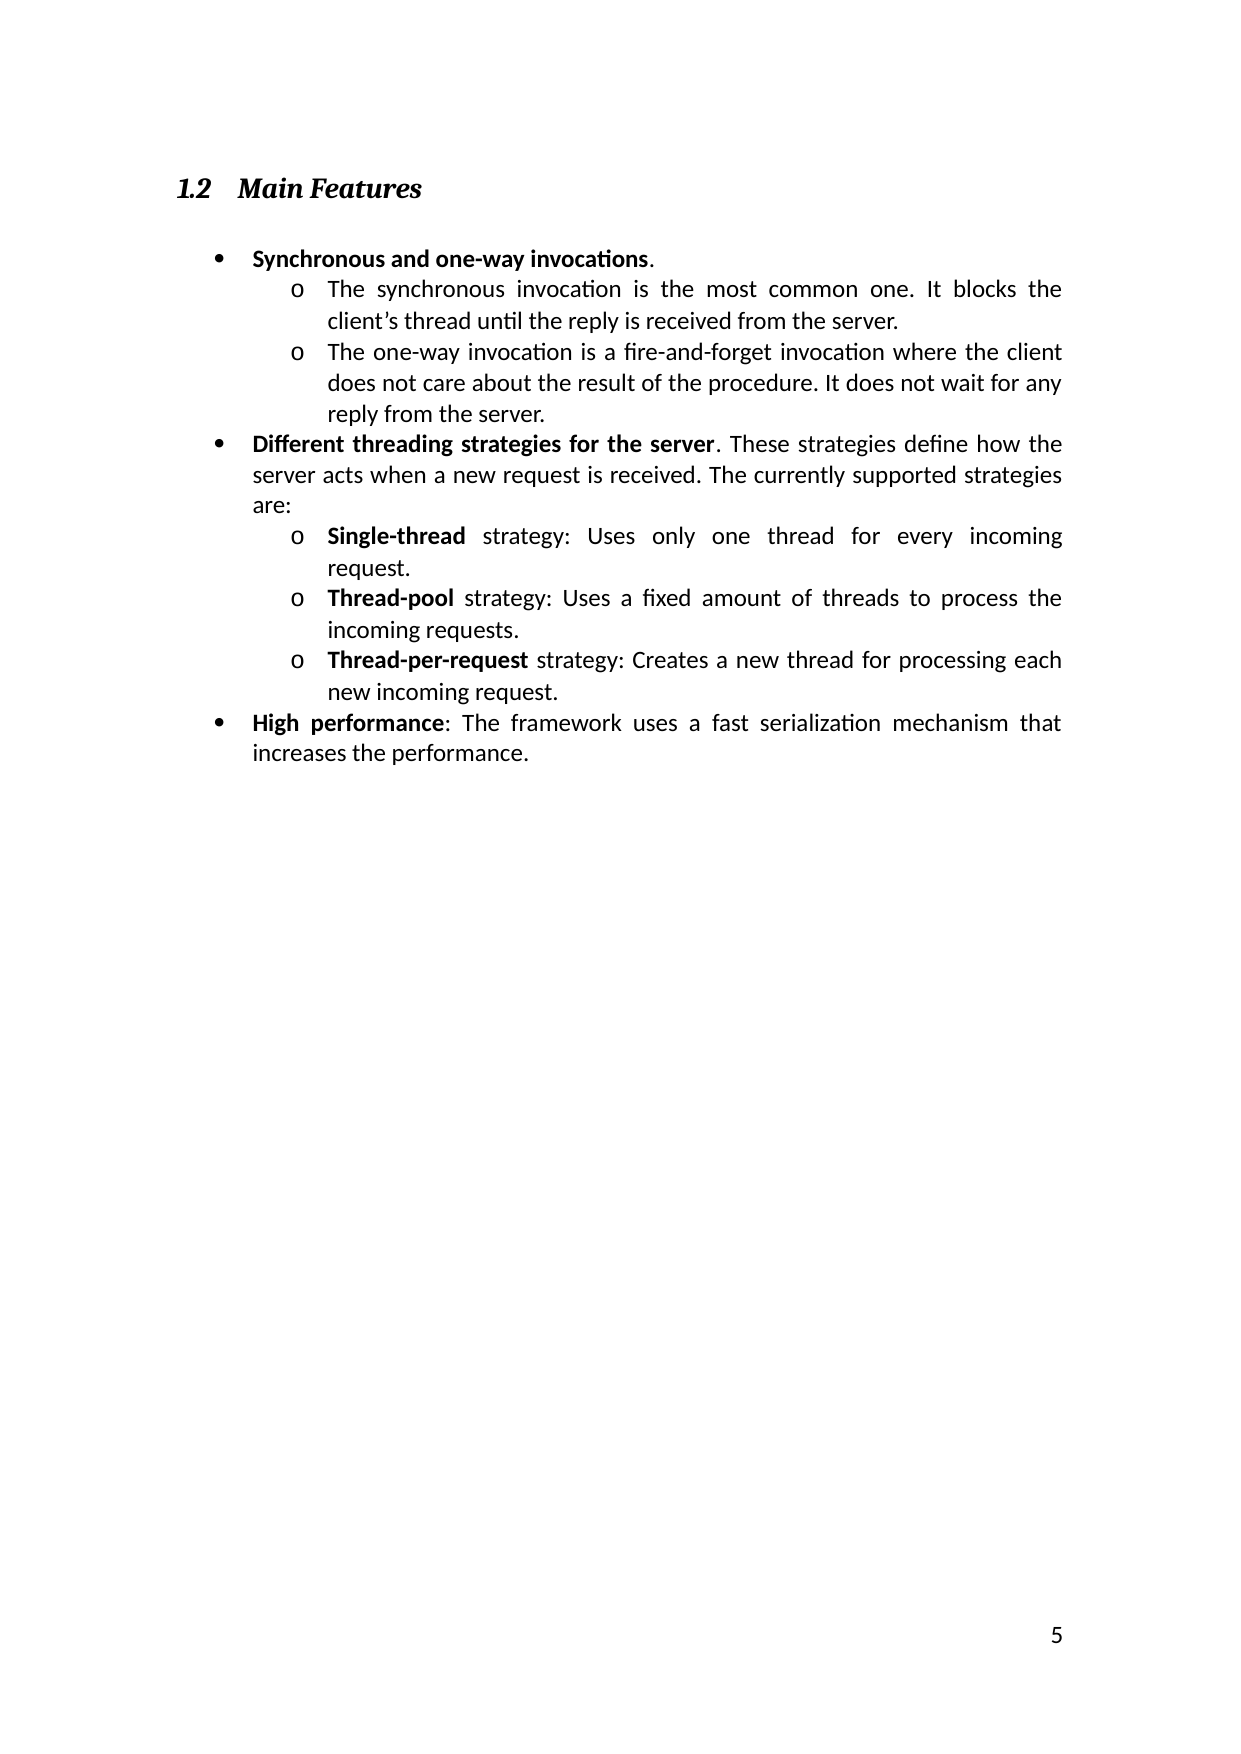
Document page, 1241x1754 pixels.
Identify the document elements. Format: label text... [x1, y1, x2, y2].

list Thread-per-request strategy: Creates a new thread for processing each new incoming request. [290, 645, 1063, 707]
list High performance: The framework uses a fast serialization mechanism that increases the performance. [215, 707, 1063, 768]
list Different threading strategies for the server. These strategies define how the server acts when a new request is received. The currently supported strategies are: [215, 428, 1063, 520]
list The one-way invocation is a fire-and-forget invocation where the client does not care about the result of the procedure. It does not wait for any reply from the server. [290, 336, 1063, 428]
list Synchronous and one-way invocations. [215, 243, 1063, 273]
list The synchronous invocation is the most common one. It blocks the client’s thread until the reply is received from the server. [290, 273, 1063, 336]
subtitle Main Features [177, 173, 1063, 206]
list Single-thread strategy: Uses only one thread for every incoming request. [290, 520, 1063, 582]
list Thread-pool strategy: Uses a fixed amount of threads to process the incoming requests. [290, 582, 1063, 645]
